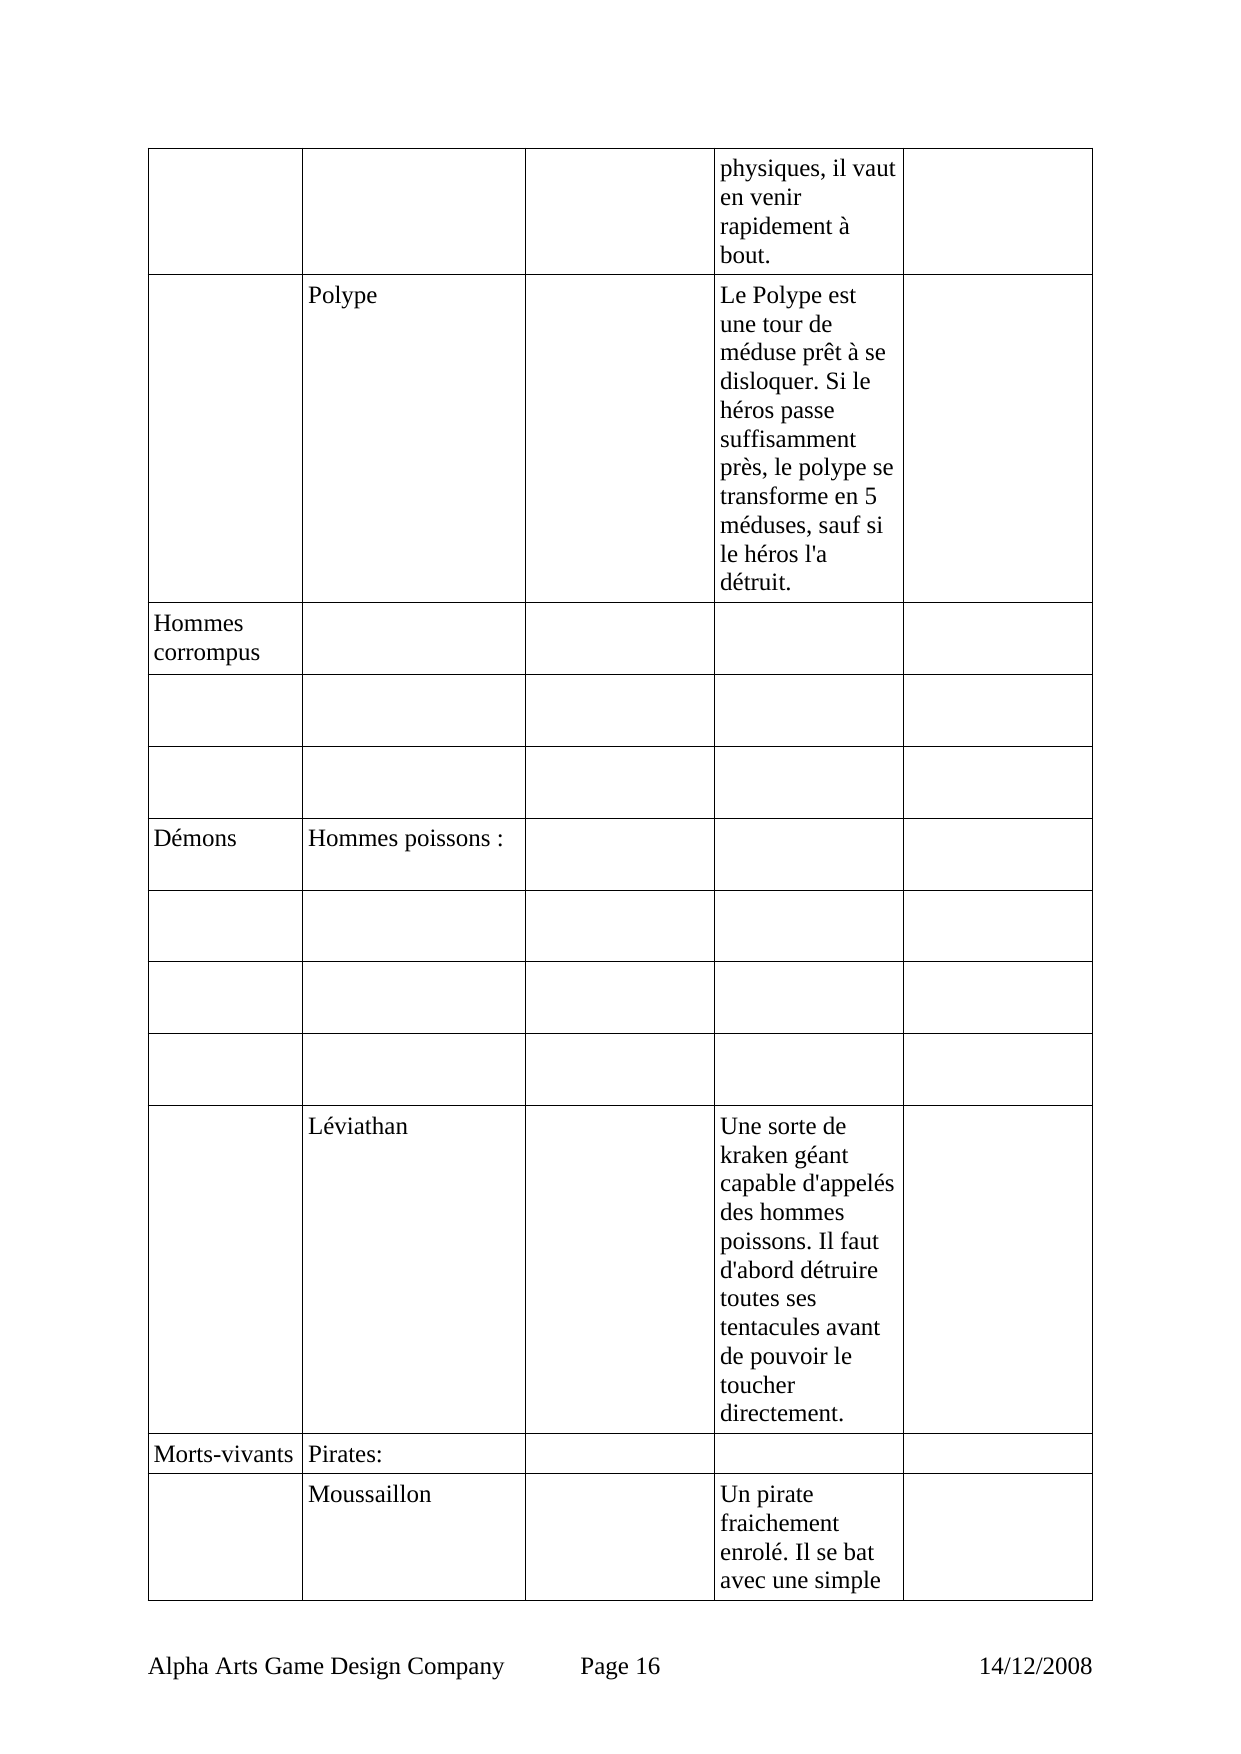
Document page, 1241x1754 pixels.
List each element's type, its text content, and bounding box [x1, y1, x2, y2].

table_cell [149, 149, 302, 274]
table_cell [904, 149, 1092, 274]
table_cell [715, 675, 903, 746]
table_cell Hommes corrompus [149, 603, 302, 674]
table_cell [149, 1106, 302, 1433]
table_cell [526, 275, 714, 602]
table_cell [904, 891, 1092, 961]
table_cell Pirates: [303, 1434, 525, 1473]
table_cell [715, 819, 903, 889]
table_cell [526, 747, 714, 818]
table_cell Léviathan [303, 1106, 525, 1433]
table_cell [526, 149, 714, 274]
table_cell [715, 962, 903, 1033]
table_cell [904, 603, 1092, 674]
table_cell [904, 1474, 1092, 1600]
table_cell [715, 891, 903, 961]
table_cell [715, 747, 903, 818]
table_cell Une sorte de kraken géant capable d'appelés des hommes poissons. Il faut d'abord détruire toutes ses tentacules avant de pouvoir le toucher directement. [715, 1106, 903, 1433]
table_cell [904, 819, 1092, 889]
table_cell [715, 1034, 903, 1105]
table_cell [904, 675, 1092, 746]
table_cell [303, 962, 525, 1033]
table_cell Polype [303, 275, 525, 602]
table_cell [526, 675, 714, 746]
table_cell [526, 1034, 714, 1105]
table_cell [303, 675, 525, 746]
table_cell [904, 962, 1092, 1033]
table_cell [149, 675, 302, 746]
table_cell [526, 962, 714, 1033]
table_cell [303, 1034, 525, 1105]
table_cell [904, 1106, 1092, 1433]
table_cell [303, 149, 525, 274]
table_cell [149, 1034, 302, 1105]
table_cell [149, 275, 302, 602]
table_cell Le Polype est une tour de méduse prêt à se disloquer. Si le héros passe suffisamment près, le polype se transforme en 5 méduses, sauf si le héros l'a détruit. [715, 275, 903, 602]
table_cell Un pirate fraichement enrolé. Il se bat avec une simple [715, 1474, 903, 1600]
table_cell [904, 747, 1092, 818]
table_cell [904, 275, 1092, 602]
table_cell [715, 603, 903, 674]
table_cell [904, 1034, 1092, 1105]
table_cell [149, 1474, 302, 1600]
table_cell [303, 891, 525, 961]
table_cell [303, 747, 525, 818]
table_cell [526, 819, 714, 889]
table_cell Morts-vivants [149, 1434, 302, 1473]
table_cell Hommes poissons : [303, 819, 525, 889]
table_cell Démons [149, 819, 302, 889]
table_cell [149, 962, 302, 1033]
table_cell [149, 747, 302, 818]
table_cell physiques, il vaut en venir rapidement à bout. [715, 149, 903, 274]
table_cell [149, 891, 302, 961]
table_cell [526, 1106, 714, 1433]
table_cell [715, 1434, 903, 1473]
table_cell [526, 603, 714, 674]
table_cell [904, 1434, 1092, 1473]
table_cell [303, 603, 525, 674]
table_cell Moussaillon [303, 1474, 525, 1600]
table_cell [526, 1434, 714, 1473]
table_cell [526, 891, 714, 961]
table_cell [526, 1474, 714, 1600]
